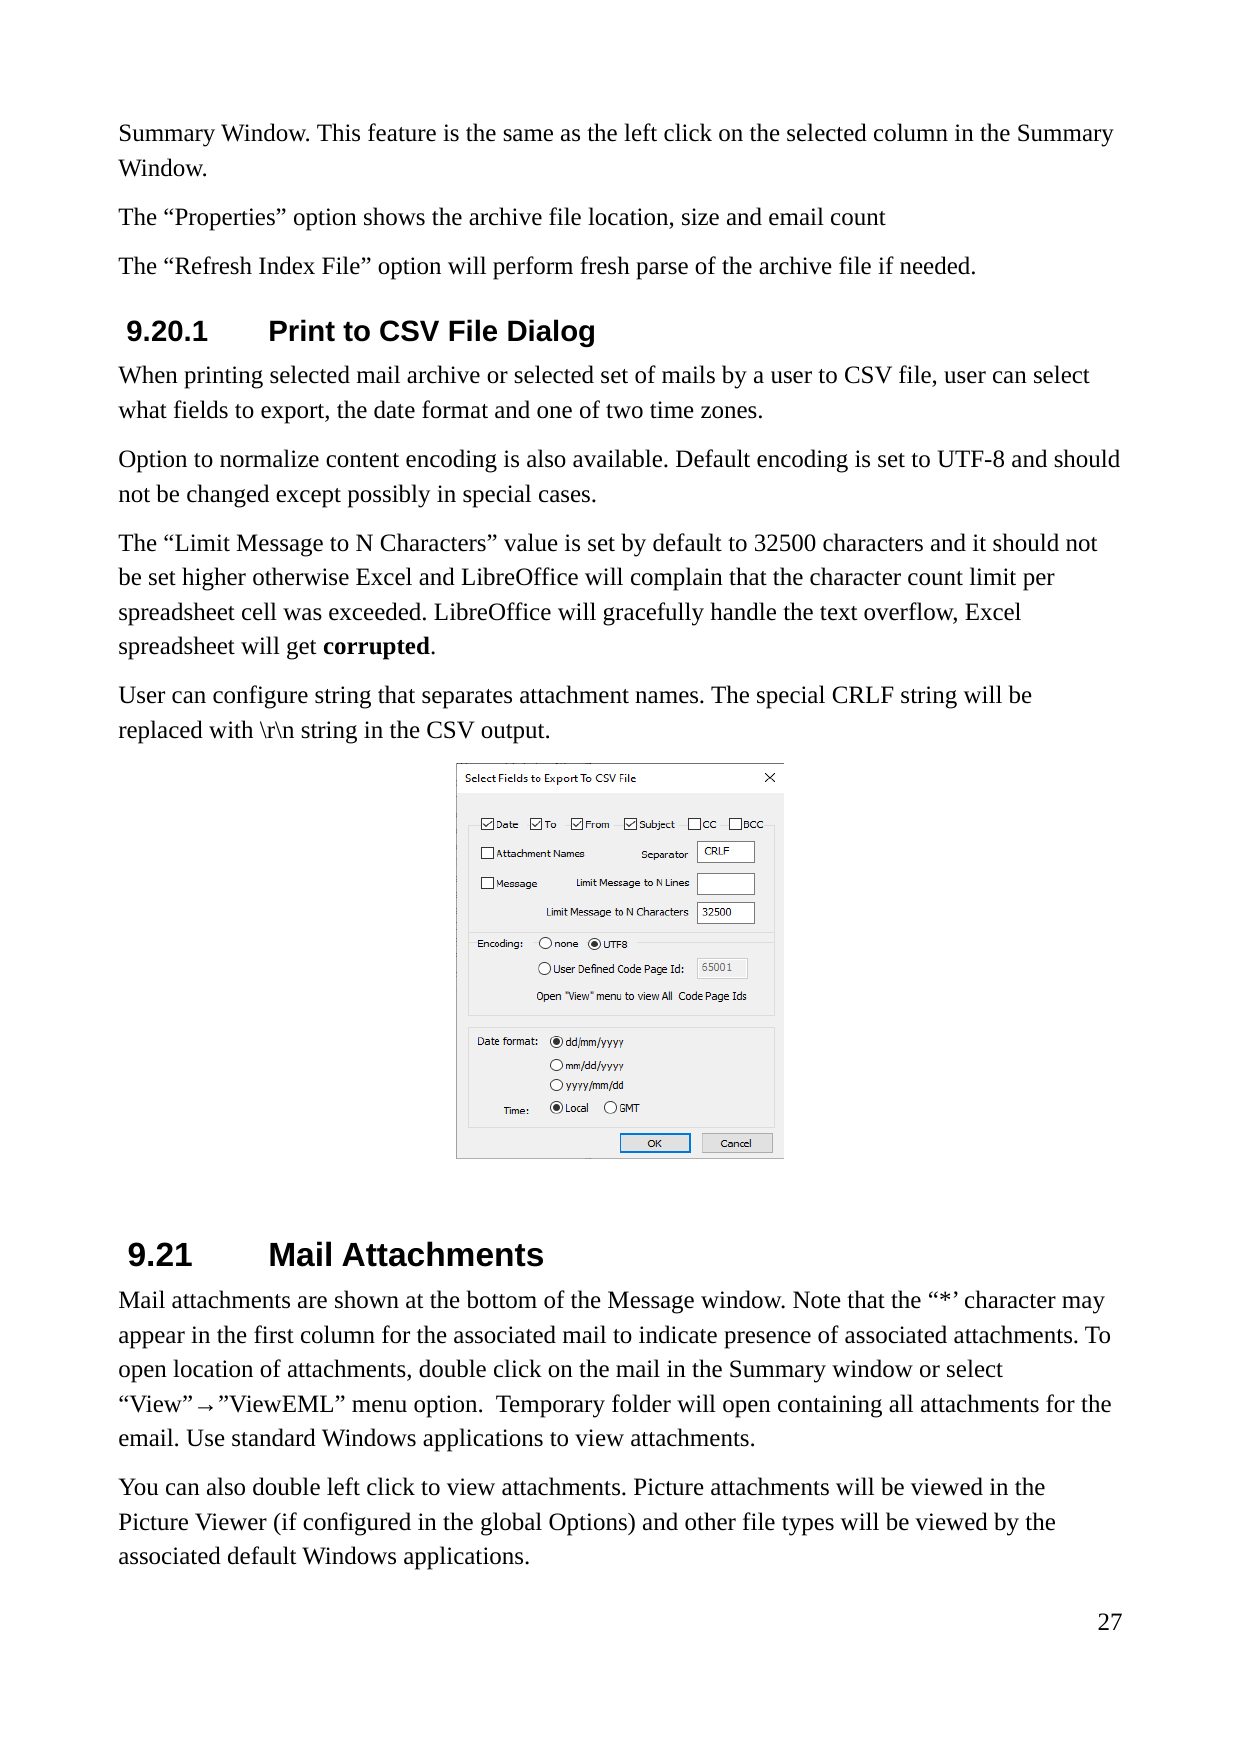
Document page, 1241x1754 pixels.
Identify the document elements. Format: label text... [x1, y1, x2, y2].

subtitle Print to CSV File Dialog [118, 314, 1122, 348]
text The “Refresh Index File” option will perform fresh parse of the archive file if needed. [118, 251, 1122, 279]
text Mail attachments are shown at the bottom of the Message window. Note that the “*’ character may appear in the first column for the associated mail to indicate presence of associated attachments. To open location of attachments, double click on the mail in the Summary window or select “View”→”ViewEML” menu option. Temporary folder will open containing all attachments for the email. Use standard Windows applications to view attachments. [118, 1286, 1122, 1452]
text Option to normalize content encoding is also available. Default encoding is set to UTF-8 and should not be changed except possibly in special cases. [118, 444, 1122, 507]
text When printing selected mail archive or selected set of mails by a user to CSV file, user can select what fields to export, the date format and one of two time zones. [118, 361, 1122, 424]
text Summary Window. This feature is the same as the left click on the selected column in the Summary Window. [118, 118, 1122, 181]
picture [456, 763, 784, 1159]
text The “Properties” option shows the archive file location, size and email count [118, 202, 1122, 230]
text You can also double left click to view attachments. Picture attachments will be viewed in the Picture Viewer (if configured in the global Options) and other file types will be viewed by the associated default Windows applications. [118, 1472, 1122, 1570]
text The “Limit Message to N Characters” value is set by default to 32500 characters and it should not be set higher otherwise Excel and LibreOffice will complain that the character count limit per spreadsheet cell was exceeded. LibreOffice will gracefully handle the text overflow, Excel spreadsheet will get corrupted. [118, 528, 1122, 660]
subtitle Mail Attachments [118, 1234, 1122, 1273]
text User can configure string that separates attachment names. The special CRLF string will be replaced with \r\n string in the CSV output. [118, 680, 1122, 743]
